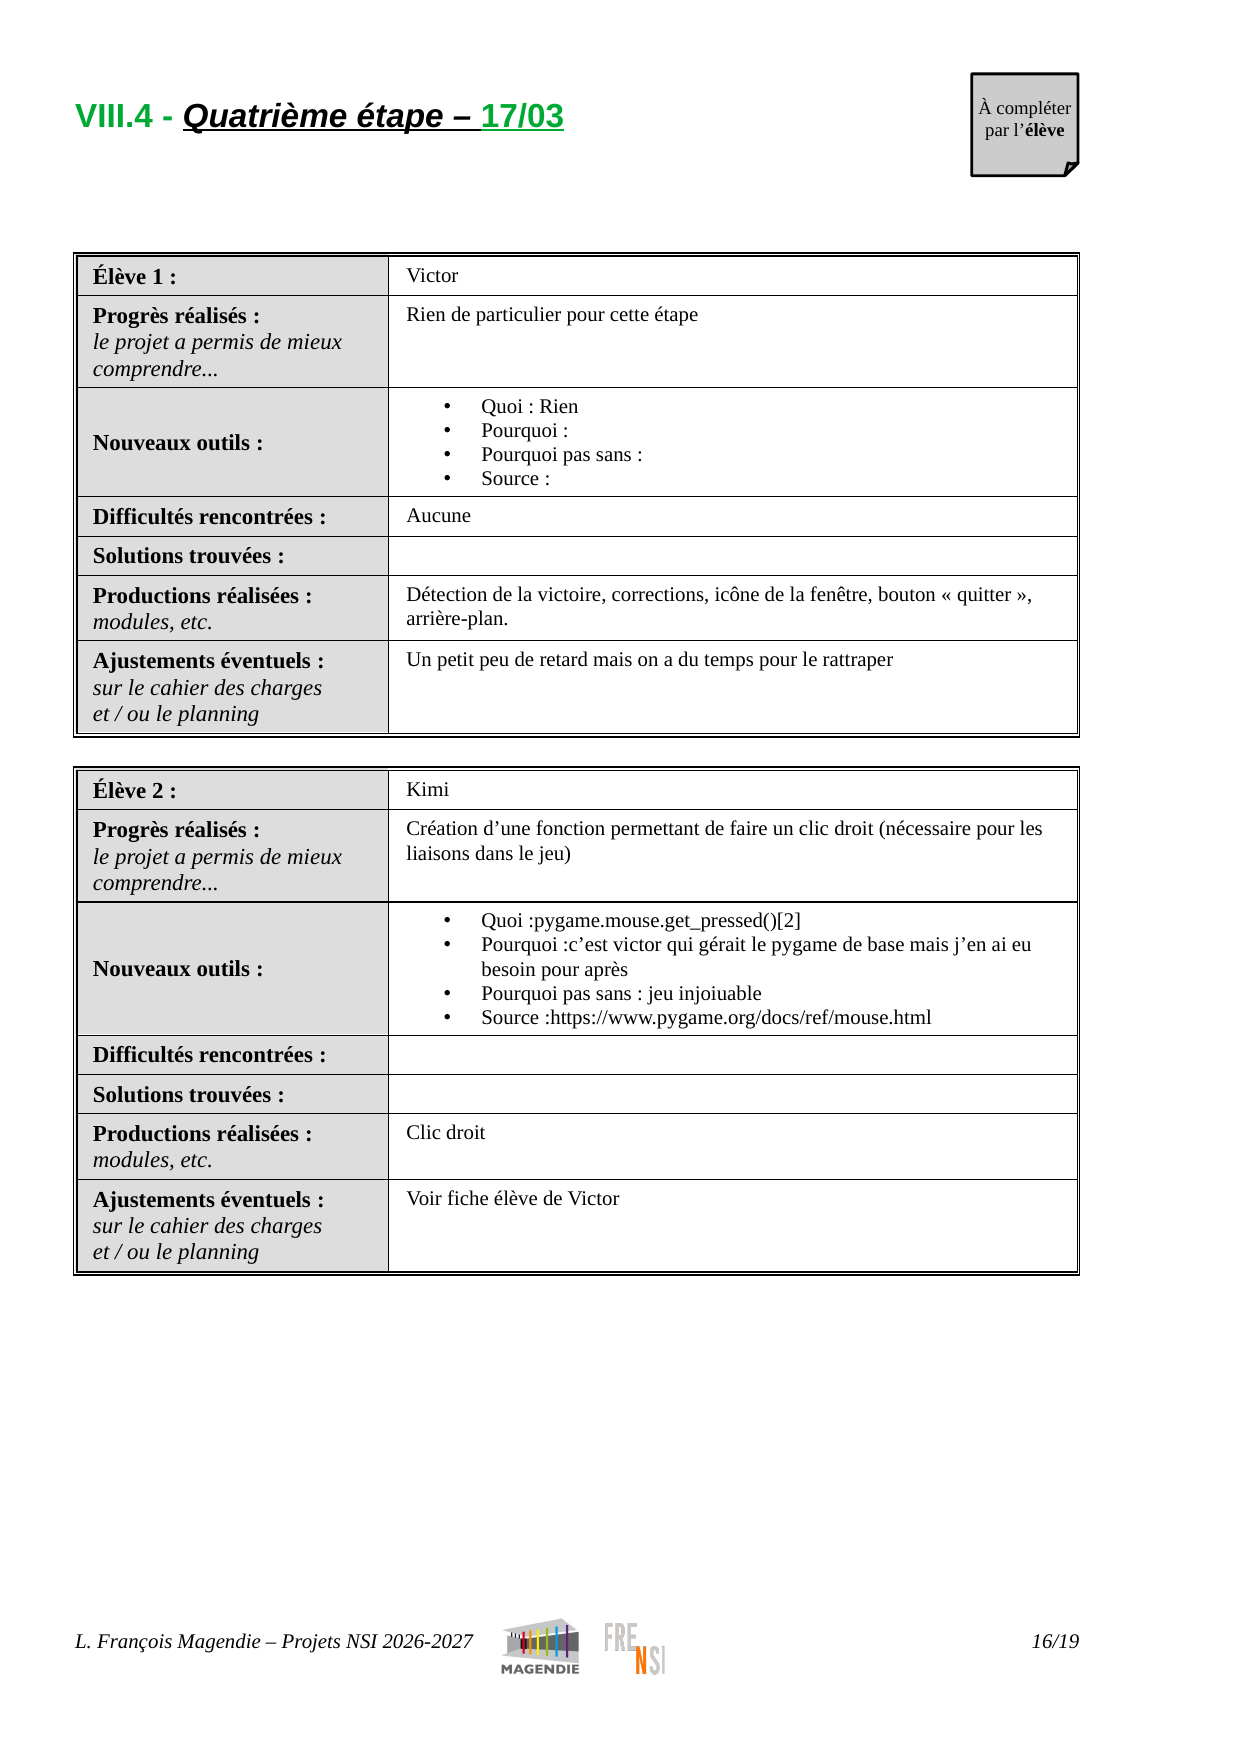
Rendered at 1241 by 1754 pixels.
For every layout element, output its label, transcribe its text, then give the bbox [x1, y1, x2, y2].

table_cell Solutions trouvées : [78, 537, 388, 575]
table_cell Difficultés rencontrées : [78, 1036, 388, 1074]
picture [604, 1623, 665, 1675]
table_cell Ajustements éventuels : sur le cahier des charges et / ou le planning [78, 641, 388, 732]
table_cell Productions réalisées : modules, etc. [78, 1114, 388, 1179]
table_cell Ajustements éventuels : sur le cahier des charges et / ou le planning [78, 1180, 388, 1271]
table_cell Progrès réalisés : le projet a permis de mieux comprendre... [78, 810, 388, 901]
table_cell Détection de la victoire, corrections, icône de la fenêtre, bouton « quitter », arrière-plan. [389, 576, 1077, 640]
table_cell Clic droit [389, 1114, 1077, 1179]
table_cell Aucune [389, 497, 1077, 536]
subtitle [1080, 96, 1165, 134]
table_cell Voir fiche élève de Victor [389, 1180, 1077, 1271]
table_cell Rien de particulier pour cette étape [389, 296, 1077, 387]
table_cell Progrès réalisés : le projet a permis de mieux comprendre... [78, 296, 388, 387]
table_cell [389, 1036, 1077, 1074]
table_header Élève 1 : [78, 257, 388, 295]
table_cell Solutions trouvées : [78, 1075, 388, 1113]
table_cell Nouveaux outils : [78, 903, 388, 1034]
subtitle Quatrième étape – 17/03 [75, 96, 970, 134]
table_cell [389, 537, 1077, 575]
table_header Élève 2 : [78, 771, 388, 809]
table_cell Difficultés rencontrées : [78, 497, 388, 536]
table_header Kimi [389, 771, 1077, 809]
table_cell Création d’une fonction permettant de faire un clic droit (nécessaire pour les liaisons dans le jeu) [389, 810, 1077, 901]
picture [489, 1618, 590, 1679]
table_cell Productions réalisées : modules, etc. [78, 576, 388, 640]
table_cell Un petit peu de retard mais on a du temps pour le rattraper [389, 641, 1077, 732]
table_header Victor [389, 257, 1077, 295]
table_cell Nouveaux outils : [78, 388, 388, 496]
table_cell Quoi :pygame.mouse.get_pressed()[2] Pourquoi :c’est victor qui gérait le pygame de base mais j’en ai eu besoin pour après Pourquoi pas sans : jeu injoiuable Source :https://www.pygame.org/docs/ref/mouse.html [389, 903, 1077, 1034]
table_cell [389, 1075, 1077, 1113]
table_cell Quoi : Rien Pourquoi : Pourquoi pas sans : Source : [389, 388, 1077, 496]
